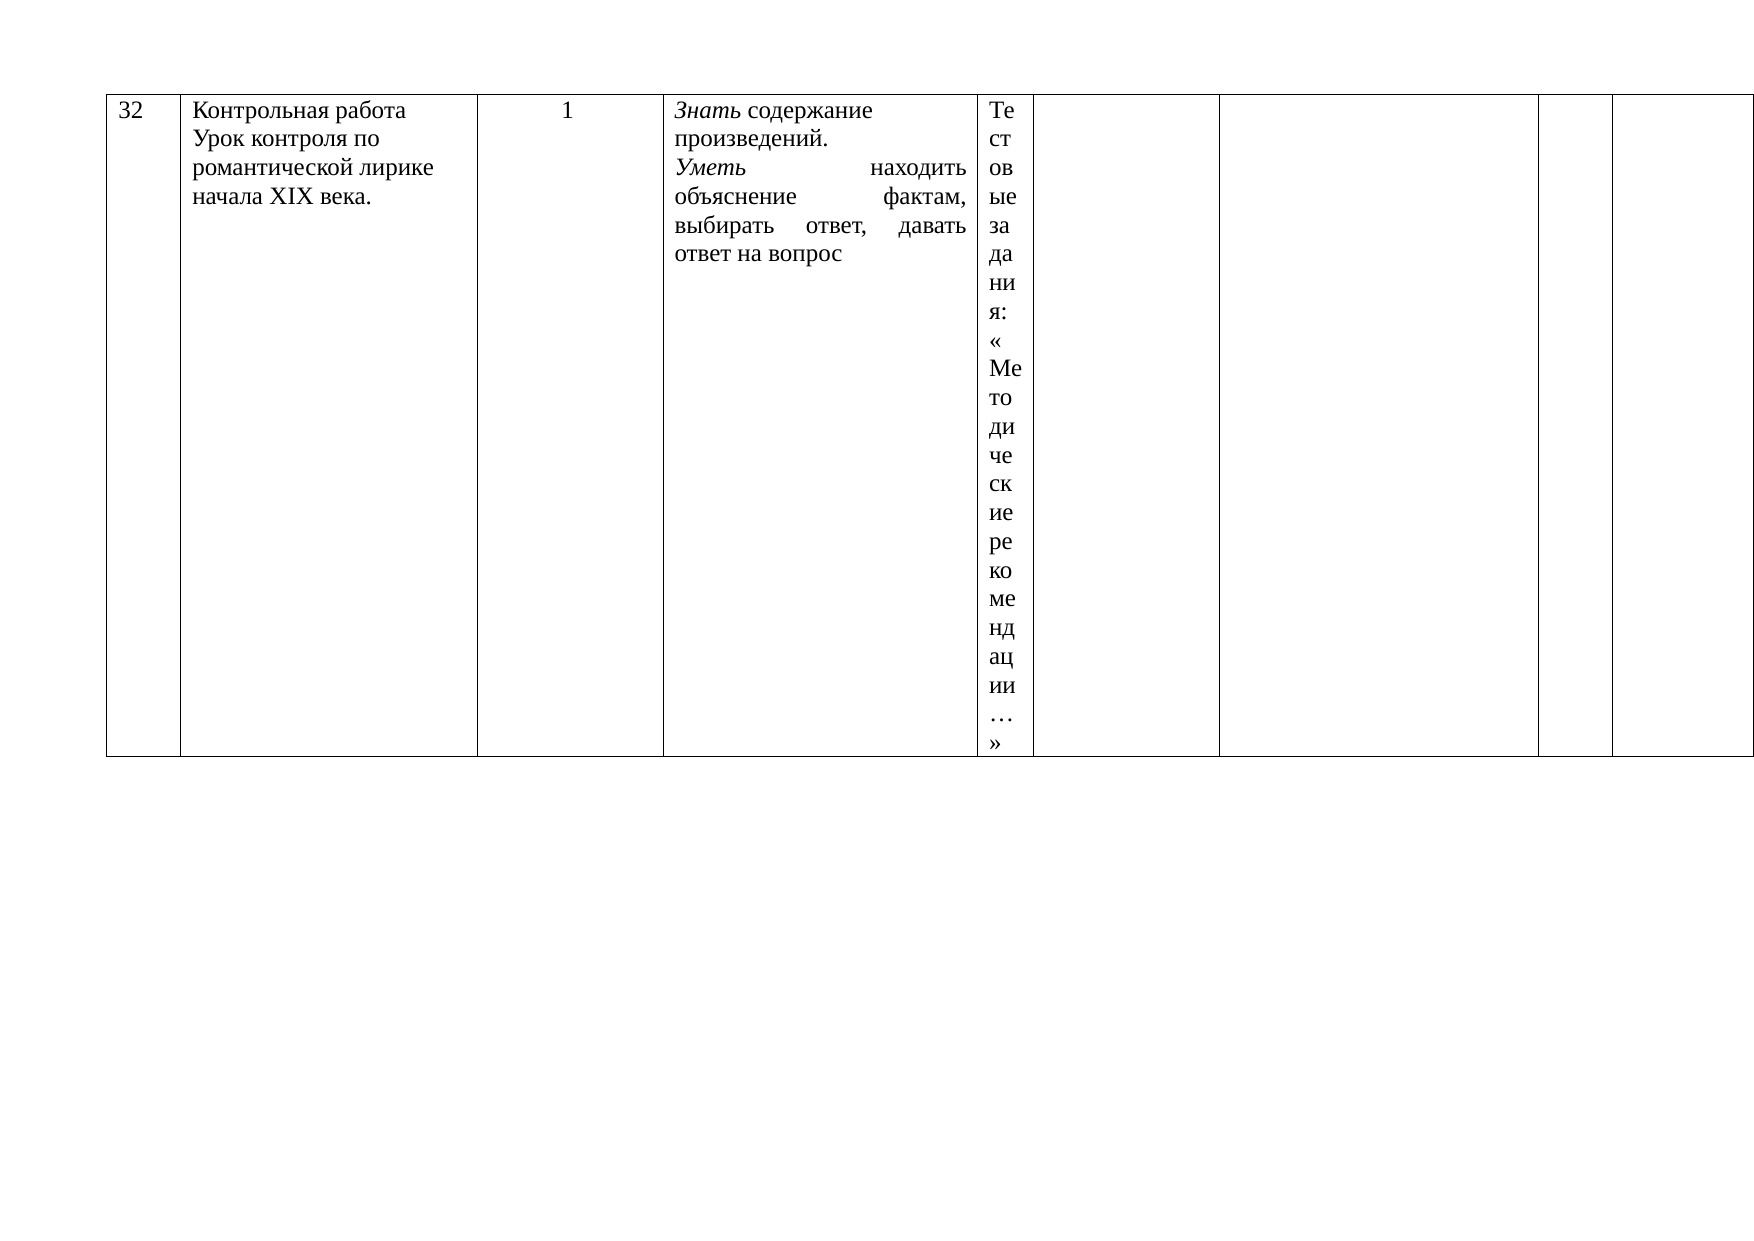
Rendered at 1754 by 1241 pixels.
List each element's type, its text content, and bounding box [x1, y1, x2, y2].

table_cell 1 [478, 95, 663, 756]
table_cell Знать содержание произведений. Уметь находить объяснение фактам, выбирать ответ, давать ответ на вопрос [664, 95, 977, 756]
table_cell [1034, 95, 1219, 756]
table_cell Тестовые задания: «Методические рекомендации…» [978, 95, 1033, 756]
table_cell [1220, 95, 1538, 756]
table_cell Контрольная работа Урок контроля по романтической лирике начала ХIХ века. [181, 95, 477, 756]
table_cell [1613, 95, 1753, 756]
table_cell 32 [107, 95, 180, 756]
table_cell [1539, 95, 1612, 756]
